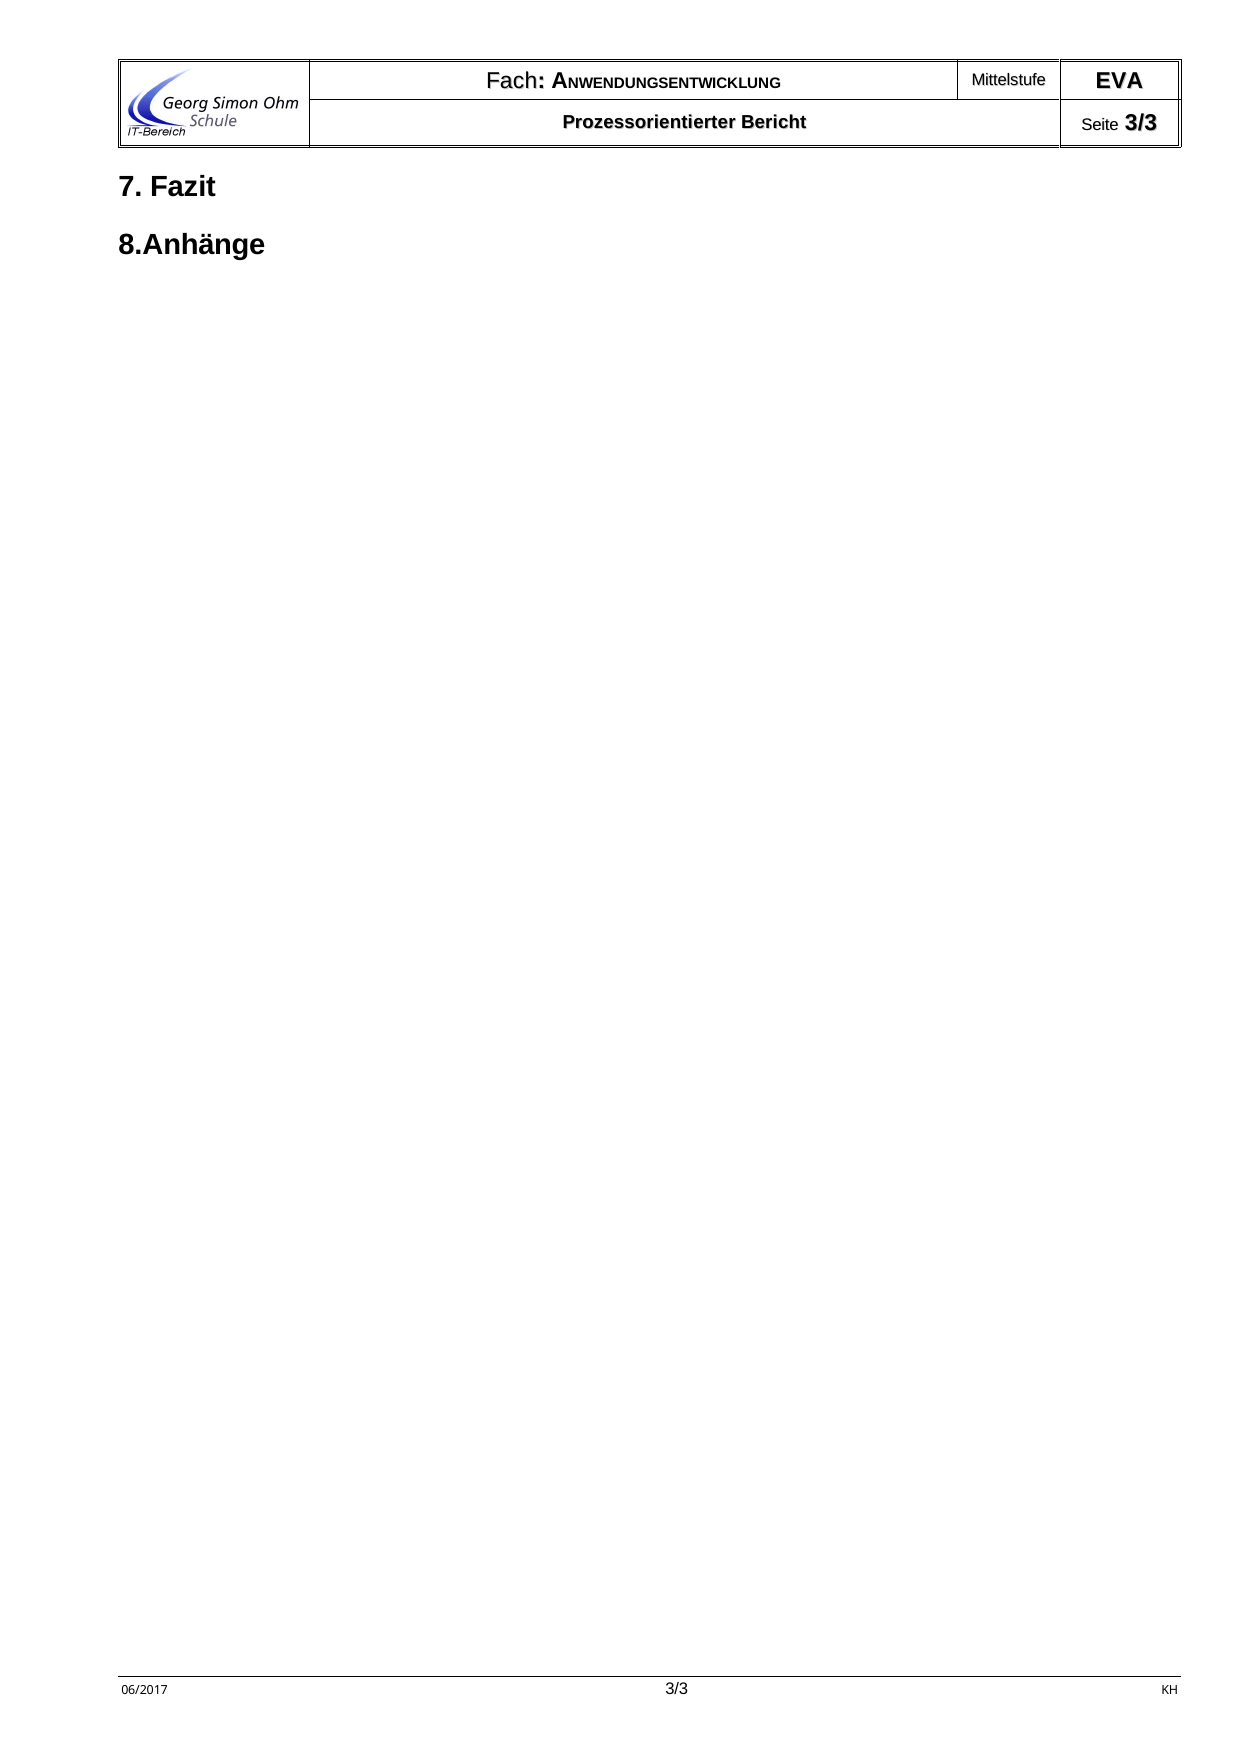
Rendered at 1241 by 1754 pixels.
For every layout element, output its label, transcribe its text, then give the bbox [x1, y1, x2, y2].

picture [126, 67, 304, 140]
subtitle Fazit [118, 170, 1181, 203]
subtitle Anhänge [118, 228, 1181, 260]
